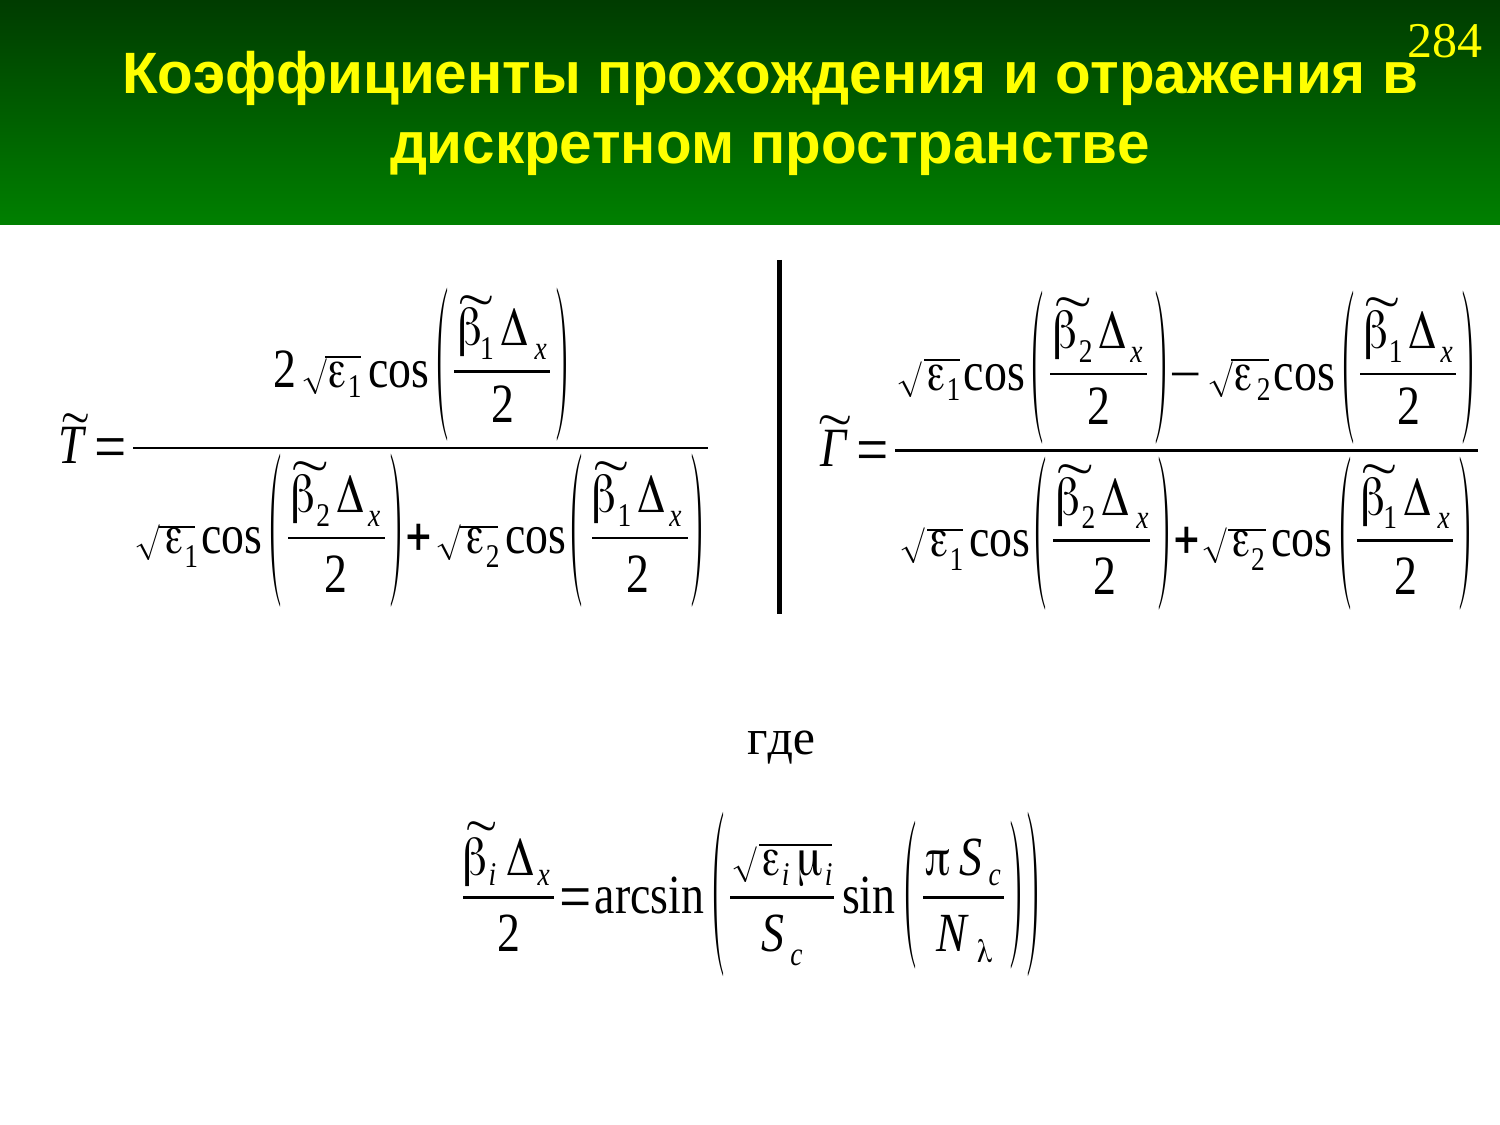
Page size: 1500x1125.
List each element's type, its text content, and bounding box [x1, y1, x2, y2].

chart [803, 286, 1491, 615]
title Коэффициенты прохождения и отражения в дискретном пространстве [100, 7, 1441, 204]
chart [46, 283, 721, 612]
chart [448, 809, 1052, 981]
text_box где [732, 696, 845, 832]
